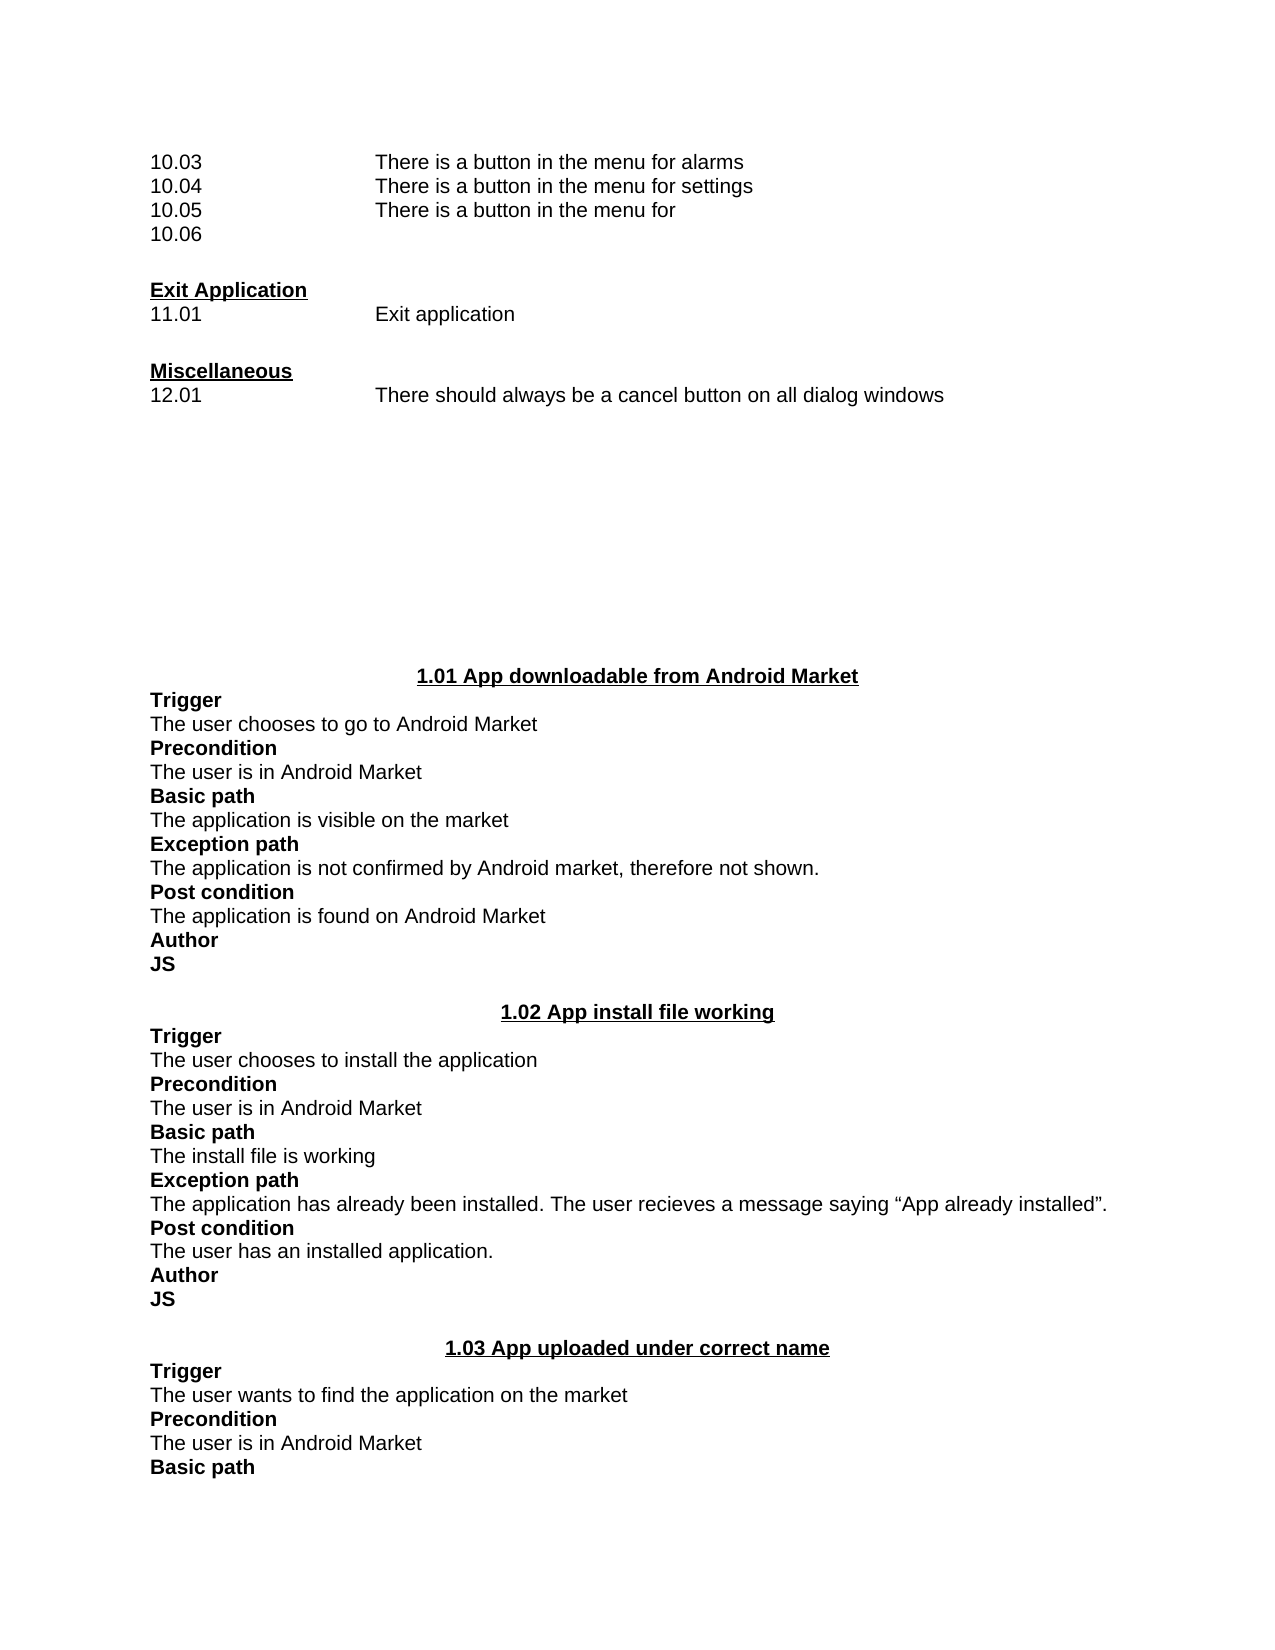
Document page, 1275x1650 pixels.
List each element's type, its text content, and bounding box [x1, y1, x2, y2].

text Trigger The user chooses to go to Android Market Precondition The user is in Android Market Basic path The application is visible on the market Exception path The application is not confirmed by Android market, therefore not shown. Post condition The application is found on Android Market Author JS [150, 688, 1125, 1000]
text Trigger The user wants to find the application on the market Precondition The user is in Android Market Basic path [150, 1359, 1125, 1479]
text 1.01 App downloadable from Android Market [150, 664, 1125, 688]
text 10.03 There is a button in the menu for alarms 10.04 There is a button in the menu for settings 10.05 There is a button in the menu for 10.06 Exit Application 11.01 Exit application Miscellaneous 12.01 There should always be a cancel button on all dialog windows [150, 150, 1125, 406]
text Trigger The user chooses to install the application Precondition The user is in Android Market Basic path The install file is working Exception path The application has already been installed. The user recieves a message saying “App already installed”. Post condition The user has an installed application. Author JS [150, 1024, 1125, 1335]
text 1.02 App install file working [150, 1000, 1125, 1024]
text 1.03 App uploaded under correct name [150, 1335, 1125, 1359]
